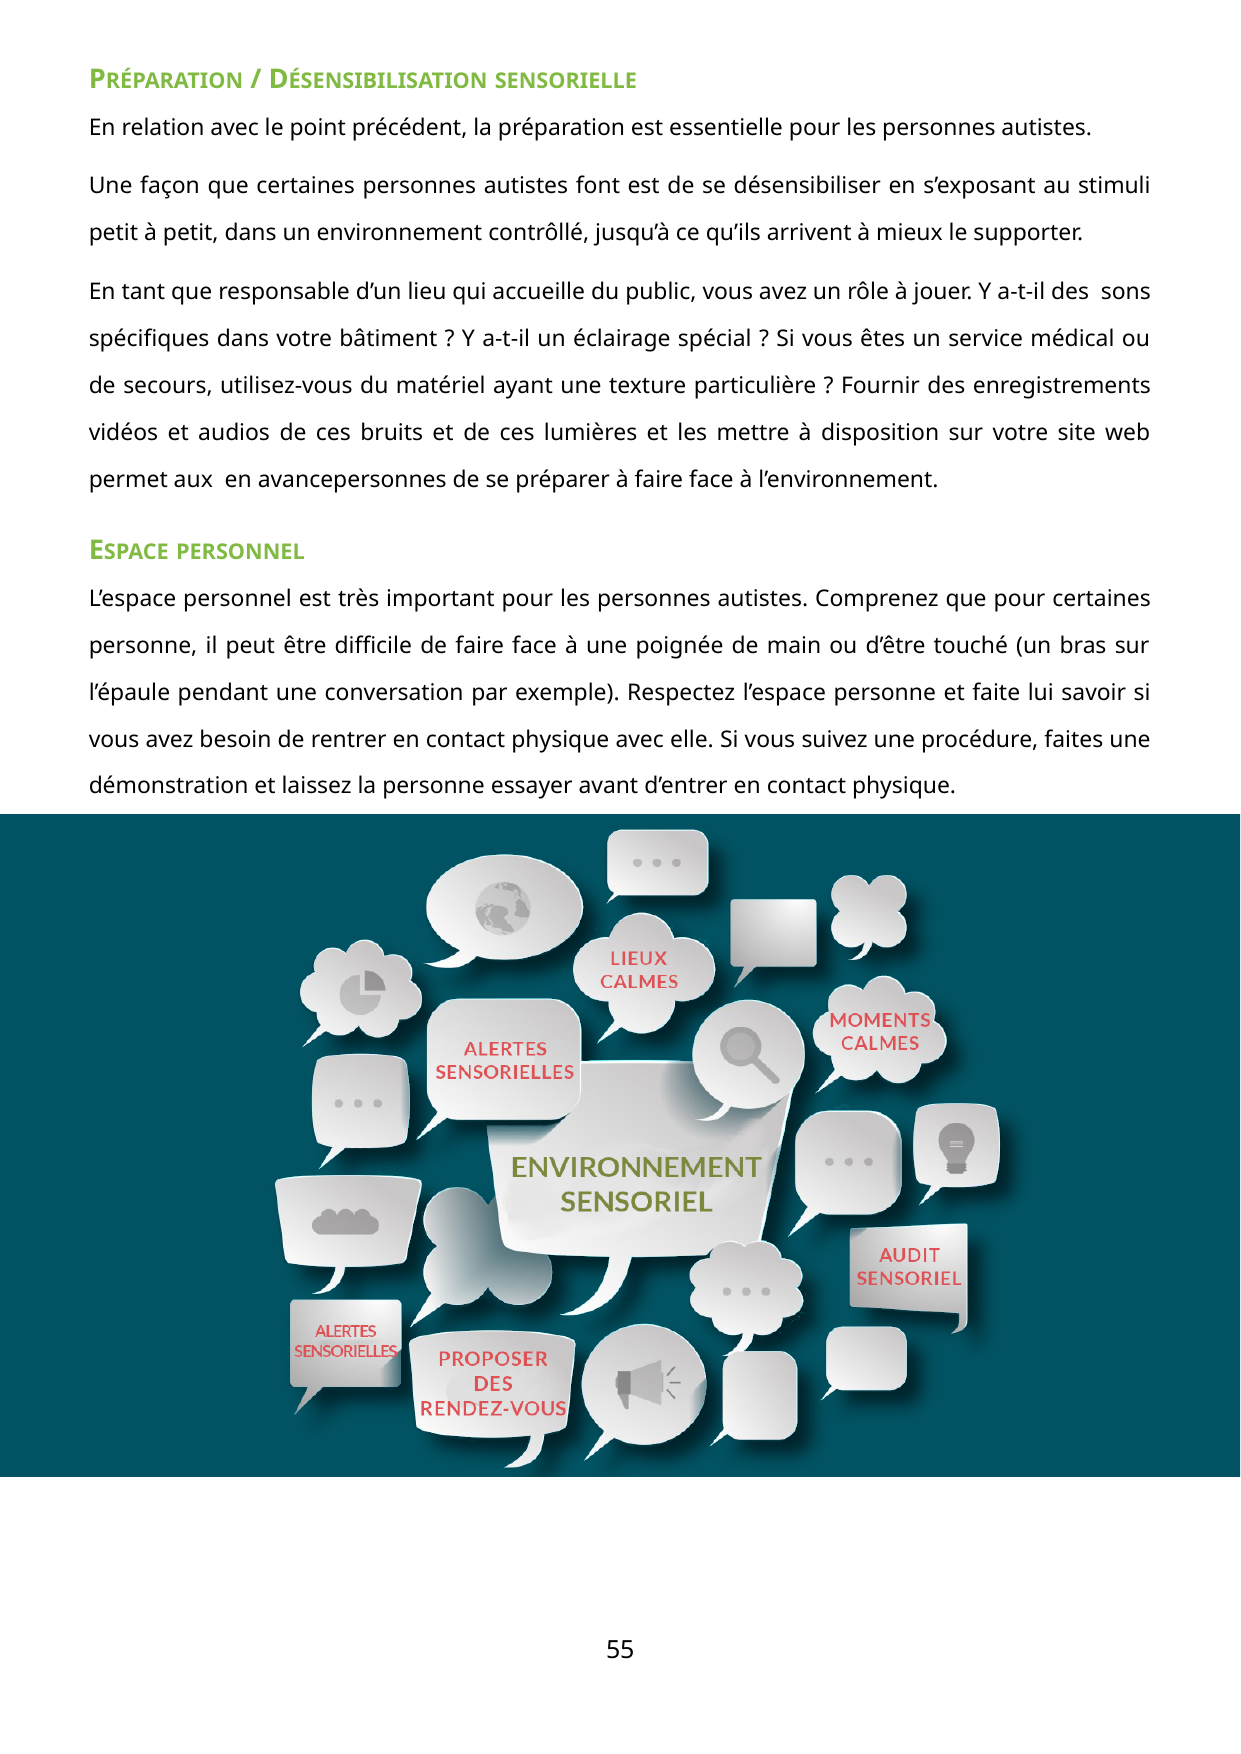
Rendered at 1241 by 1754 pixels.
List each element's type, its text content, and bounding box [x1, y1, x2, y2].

subtitle Espace personnel [88, 530, 1152, 567]
subtitle Préparation / Désensibilisation sensorielle [88, 59, 1152, 96]
picture [0, 814, 1241, 1477]
text En relation avec le point précédent, la préparation est essentielle pour les personnes autistes. [88, 111, 1152, 142]
text Une façon que certaines personnes autistes font est de se désensibiliser en s’exposant au stimuli petit à petit, dans un environnement contrôllé, jusqu’à ce qu’ils arrivent à mieux le supporter. [88, 169, 1152, 248]
text L’espace personnel est très important pour les personnes autistes. Comprenez que pour certaines personne, il peut être difficile de faire face à une poignée de main ou d’être touché (un bras sur l’épaule pendant une conversation par exemple). Respectez l’espace personne et faite lui savoir si vous avez besoin de rentrer en contact physique avec elle. Si vous suivez une procédure, faites une démonstration et laissez la personne essayer avant d’entrer en contact physique. [88, 582, 1152, 801]
text En tant que responsable d’un lieu qui accueille du public, vous avez un rôle à jouer. Y a-t-il des sons spécifiques dans votre bâtiment ? Y a-t-il un éclairage spécial ? Si vous êtes un service médical ou de secours, utilisez-vous du matériel ayant une texture particulière ? Fournir des enregistrements vidéos et audios de ces bruits et de ces lumières et les mettre à disposition sur votre site web permet aux en avancepersonnes de se préparer à faire face à l’environnement. [88, 275, 1152, 494]
